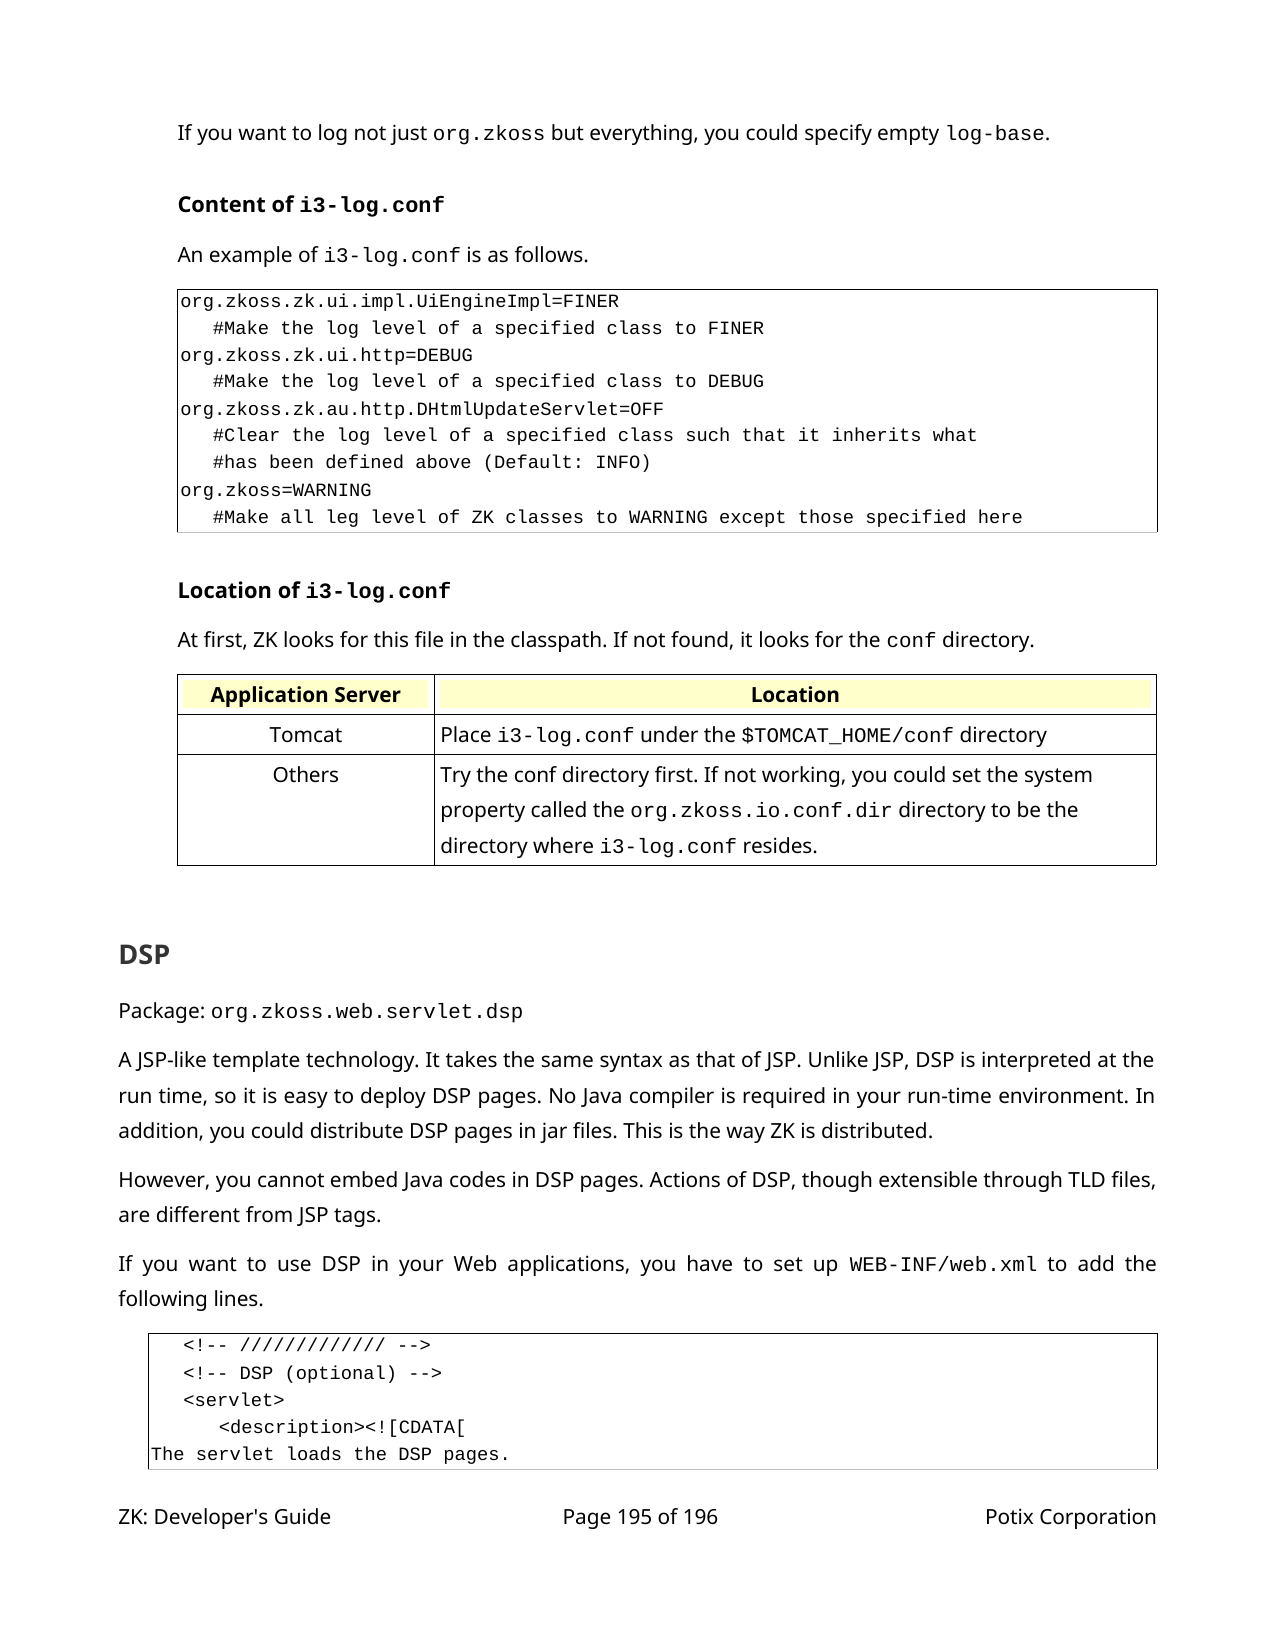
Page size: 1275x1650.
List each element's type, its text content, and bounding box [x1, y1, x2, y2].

text However, you cannot embed Java codes in DSP pages. Actions of DSP, though extensible through TLD files, are different from JSP tags. [118, 1165, 1157, 1228]
text If you want to use DSP in your Web applications, you have to set up WEB-INF/web.xml to add the following lines. [118, 1249, 1157, 1313]
text If you want to log not just org.zkoss but everything, you could specify empty log-base. [177, 118, 1157, 147]
table_header Application Server [178, 675, 434, 714]
text org.zkoss=WARNING [178, 477, 1157, 502]
text <!-- DSP (optional) --> [149, 1361, 1157, 1385]
text org.zkoss.zk.ui.impl.UiEngineImpl=FINER [178, 290, 1157, 313]
text Package: org.zkoss.web.servlet.dsp [118, 996, 1157, 1025]
text org.zkoss.zk.au.http.DHtmlUpdateServlet=OFF #Clear the log level of a specified class such that it inherits what [178, 397, 1157, 447]
text <servlet> [149, 1388, 1157, 1412]
table_cell Try the conf directory first. If not working, you could set the system property called the org.zkoss.io.conf.dir directory to be the directory where i3-log.conf resides. [435, 755, 1156, 865]
table_cell Others [178, 755, 434, 865]
text The servlet loads the DSP pages. [149, 1442, 1157, 1469]
text An example of i3-log.conf is as follows. [177, 240, 1157, 268]
text #Make the log level of a specified class to FINER org.zkoss.zk.ui.http=DEBUG #Make the log level of a specified class to DEBUG [178, 316, 1157, 394]
subtitle DSP [118, 936, 1157, 973]
text At first, ZK looks for this file in the classpath. If not found, it looks for the conf directory. [177, 625, 1157, 654]
table_header Location [435, 675, 1156, 714]
text #has been defined above (Default: INFO) [178, 450, 1157, 474]
text <description><![CDATA[ [149, 1415, 1157, 1439]
subtitle Content of i3-log.conf [177, 189, 1157, 219]
table_cell Tomcat [178, 715, 434, 754]
text #Make all leg level of ZK classes to WARNING except those specified here [178, 505, 1157, 532]
text A JSP-like template technology. It takes the same syntax as that of JSP. Unlike JSP, DSP is interpreted at the run time, so it is easy to deploy DSP pages. No Java compiler is required in your run-time environment. In addition, you could distribute DSP pages in jar files. This is the way ZK is distributed. [118, 1046, 1157, 1144]
table_cell Place i3-log.conf under the $TOMCAT_HOME/conf directory [435, 715, 1156, 754]
subtitle Location of i3-log.conf [177, 574, 1157, 604]
text <!-- ///////////// --> [149, 1334, 1157, 1358]
